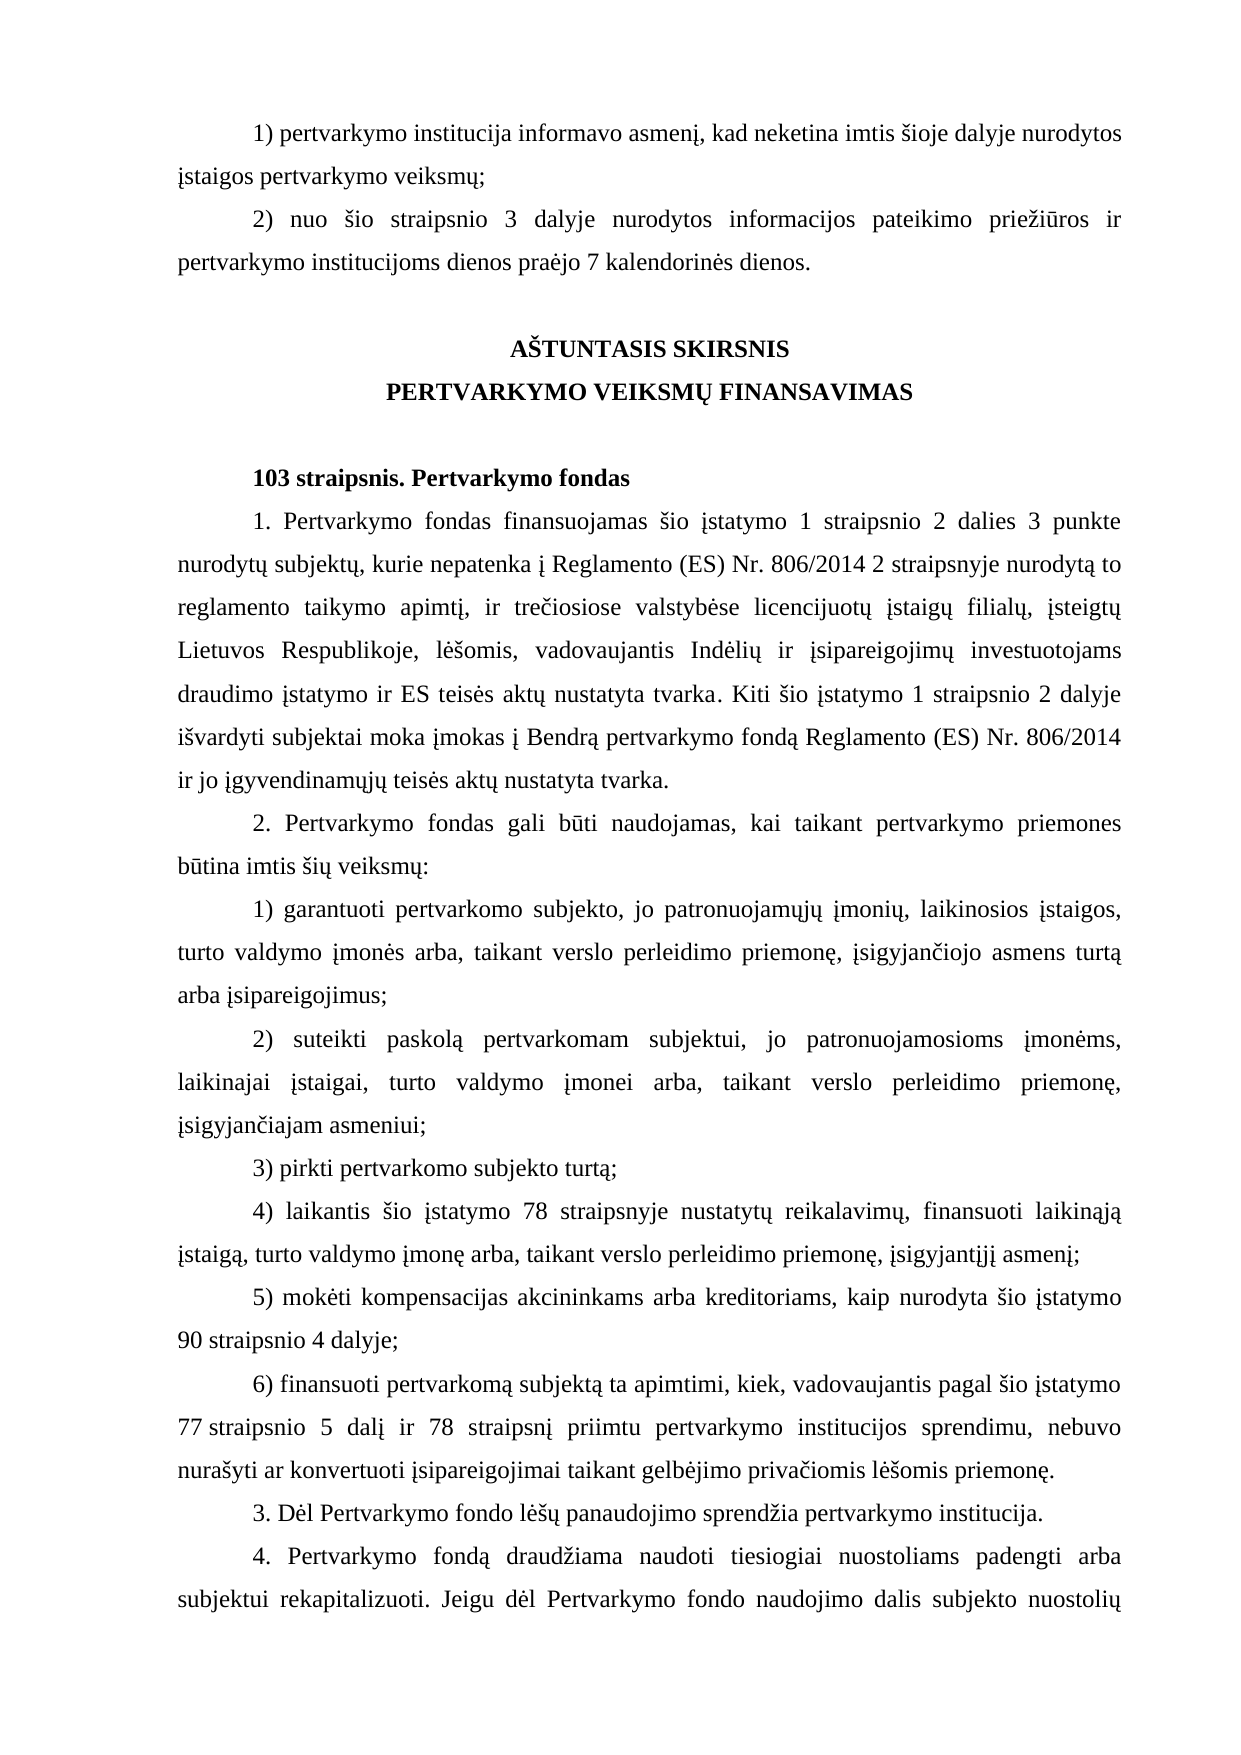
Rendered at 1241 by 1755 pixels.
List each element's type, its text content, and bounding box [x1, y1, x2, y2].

text 1) garantuoti pertvarkomo subjekto, jo patronuojamųjų įmonių, laikinosios įstaigos, turto valdymo įmonės arba, taikant verslo perleidimo priemonę, įsigyjančiojo asmens turtą arba įsipareigojimus; [177, 894, 1122, 1009]
text 3) pirkti pertvarkomo subjekto turtą; [177, 1153, 1122, 1182]
text 6) finansuoti pertvarkomą subjektą ta apimtimi, kiek, vadovaujantis pagal šio įstatymo 77 straipsnio 5 dalį ir 78 straipsnį priimtu pertvarkymo institucijos sprendimu, nebuvo nurašyti ar konvertuoti įsipareigojimai taikant gelbėjimo privačiomis lėšomis priemonę. [177, 1369, 1122, 1484]
text 5) mokėti kompensacijas akcininkams arba kreditoriams, kaip nurodyta šio įstatymo 90 straipsnio 4 dalyje; [177, 1282, 1122, 1354]
text 4. Pertvarkymo fondą draudžiama naudoti tiesiogiai nuostoliams padengti arba subjektui rekapitalizuoti. Jeigu dėl Pertvarkymo fondo naudojimo dalis subjekto nuostolių [177, 1541, 1122, 1613]
text AŠTUNTASIS SKIRSNIS [177, 334, 1122, 362]
text 2) nuo šio straipsnio 3 dalyje nurodytos informacijos pateikimo priežiūros ir pertvarkymo institucijoms dienos praėjo 7 kalendorinės dienos. [177, 204, 1122, 276]
text 103 straipsnis. Pertvarkymo fondas [177, 463, 1122, 492]
text 1) pertvarkymo institucija informavo asmenį, kad neketina imtis šioje dalyje nurodytos įstaigos pertvarkymo veiksmų; [177, 118, 1122, 190]
text 3. Dėl Pertvarkymo fondo lėšų panaudojimo sprendžia pertvarkymo institucija. [177, 1498, 1122, 1527]
text PERTVARKYMO VEIKSMŲ FINANSAVIMAS [177, 377, 1122, 406]
text 2. Pertvarkymo fondas gali būti naudojamas, kai taikant pertvarkymo priemones būtina imtis šių veiksmų: [177, 808, 1122, 880]
text 1. Pertvarkymo fondas finansuojamas šio įstatymo 1 straipsnio 2 dalies 3 punkte nurodytų subjektų, kurie nepatenka į Reglamento (ES) Nr. 806/2014 2 straipsnyje nurodytą to reglamento taikymo apimtį, ir trečiosiose valstybėse licencijuotų įstaigų filialų, įsteigtų Lietuvos Respublikoje, lėšomis, vadovaujantis Indėlių ir įsipareigojimų investuotojams draudimo įstatymo ir ES teisės aktų nustatyta tvarka. Kiti šio įstatymo 1 straipsnio 2 dalyje išvardyti subjektai moka įmokas į Bendrą pertvarkymo fondą Reglamento (ES) Nr. 806/2014 ir jo įgyvendinamųjų teisės aktų nustatyta tvarka. [177, 506, 1122, 794]
text 4) laikantis šio įstatymo 78 straipsnyje nustatytų reikalavimų, finansuoti laikinąją įstaigą, turto valdymo įmonę arba, taikant verslo perleidimo priemonę, įsigyjantįjį asmenį; [177, 1196, 1122, 1268]
text 2) suteikti paskolą pertvarkomam subjektui, jo patronuojamosioms įmonėms, laikinajai įstaigai, turto valdymo įmonei arba, taikant verslo perleidimo priemonę, įsigyjančiajam asmeniui; [177, 1024, 1122, 1139]
